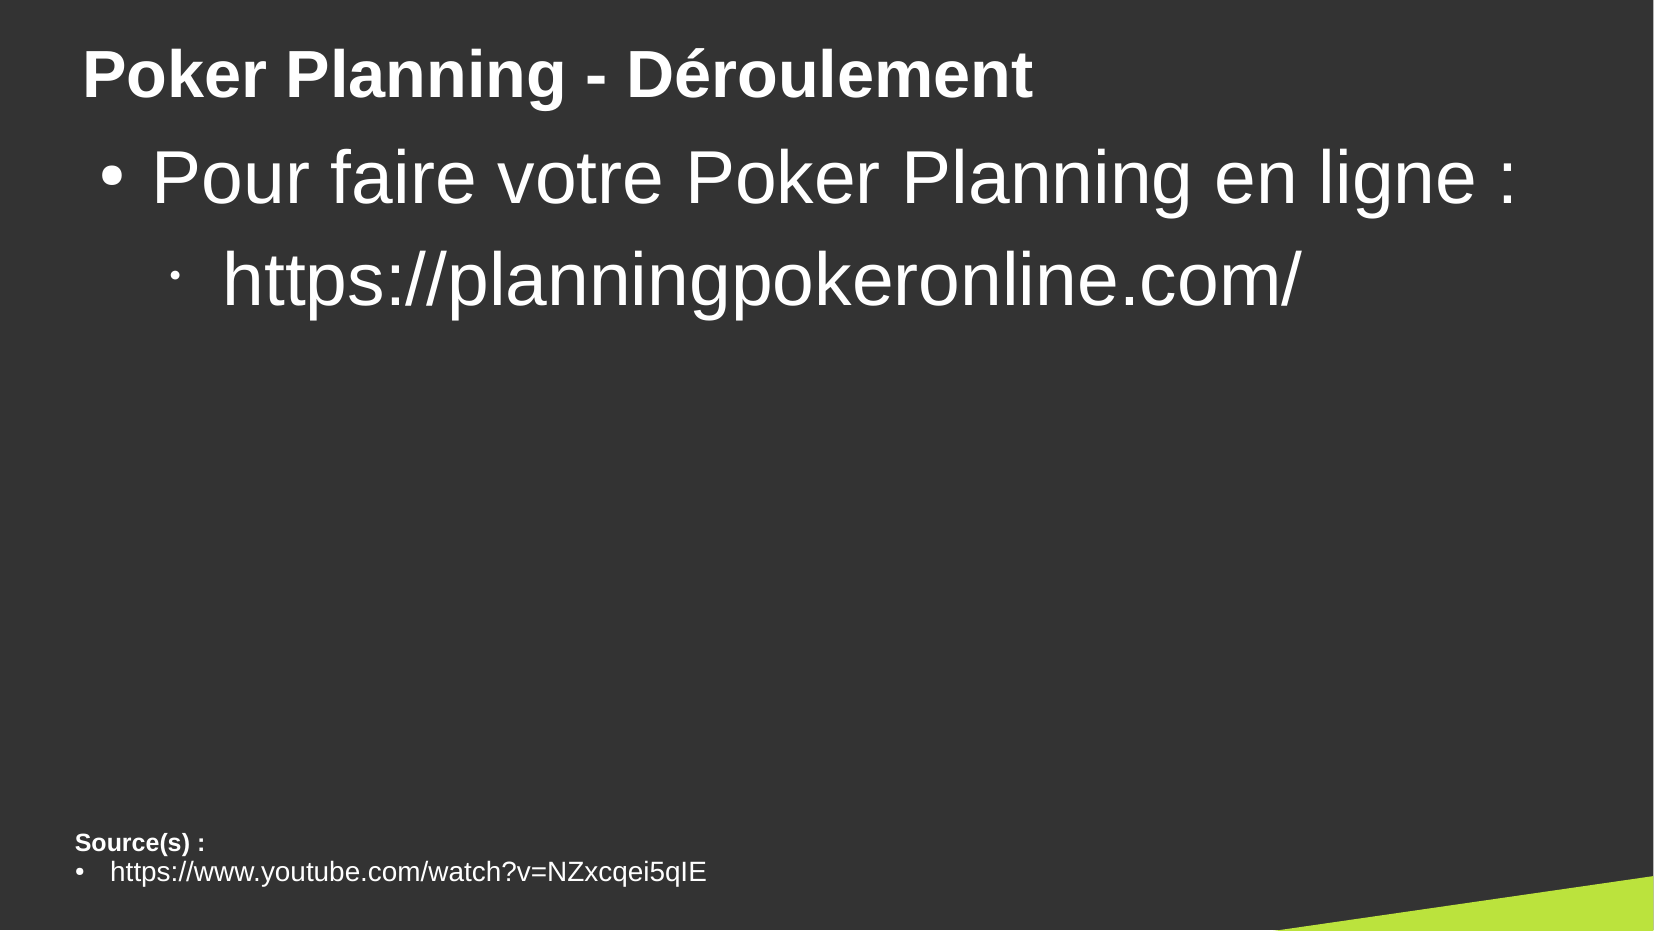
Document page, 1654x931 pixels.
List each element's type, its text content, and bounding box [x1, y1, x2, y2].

list Pour faire votre Poker Planning en ligne : https://planningpokeronline.com/ [80, 135, 1620, 378]
text_box [1273, 876, 1654, 931]
title Poker Planning - Déroulement [82, 37, 1571, 122]
text_box Source(s) : https://www.youtube.com/watch?v=NZxcqei5qIE [60, 821, 1546, 921]
